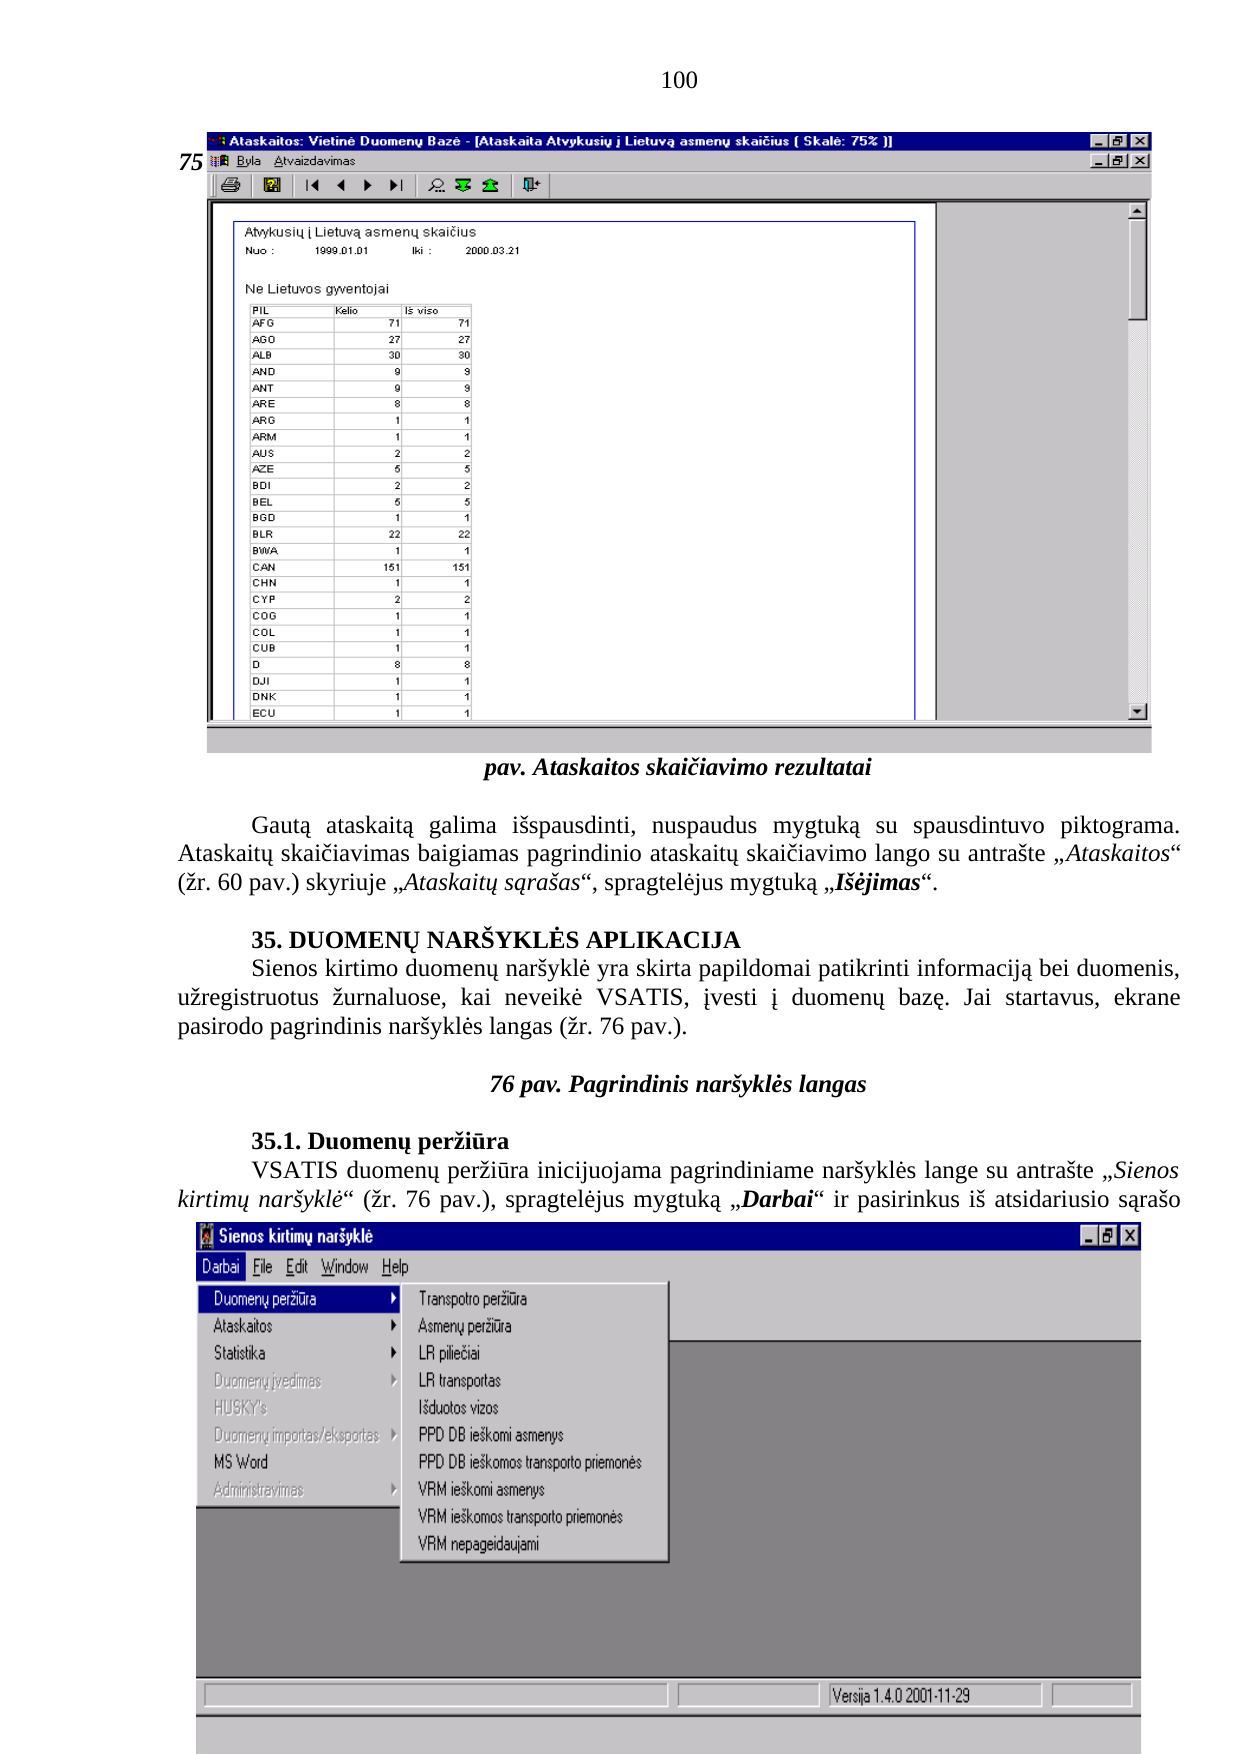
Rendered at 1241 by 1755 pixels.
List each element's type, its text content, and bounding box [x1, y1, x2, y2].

text VSATIS duomenų peržiūra inicijuojama pagrindiniame naršyklės lange su antrašte „Sienos kirtimų naršyklė“ (žr. 76 pav.), spragtelėjus mygtuką „Darbai“ ir pasirinkus iš atsidariusio sąrašo [177, 1155, 1181, 1212]
text 75 pav. Ataskaitos skaičiavimo rezultatai [177, 147, 1181, 781]
text 76 pav. Pagrindinis naršyklės langas [177, 1069, 1181, 1097]
text 35.1. Duomenų peržiūra [177, 1126, 1181, 1155]
text Sienos kirtimo duomenų naršyklė yra skirta papildomai patikrinti informaciją bei duomenis, užregistruotus žurnaluose, kai neveikė VSATIS, įvesti į duomenų bazę. Jai startavus, ekrane pasirodo pagrindinis naršyklės langas (žr. 76 pav.). [177, 953, 1181, 1040]
text Gautą ataskaitą galima išspausdinti, nuspaudus mygtuką su spausdintuvo piktograma. Ataskaitų skaičiavimas baigiamas pagrindinio ataskaitų skaičiavimo lango su antrašte „Ataskaitos“ (žr. 60 pav.) skyriuje „Ataskaitų sąrašas“, spragtelėjus mygtuką „Išėjimas“. [177, 810, 1181, 896]
text 35. DUOMENŲ NARŠYKLĖS APLIKACIJA [177, 925, 1181, 953]
